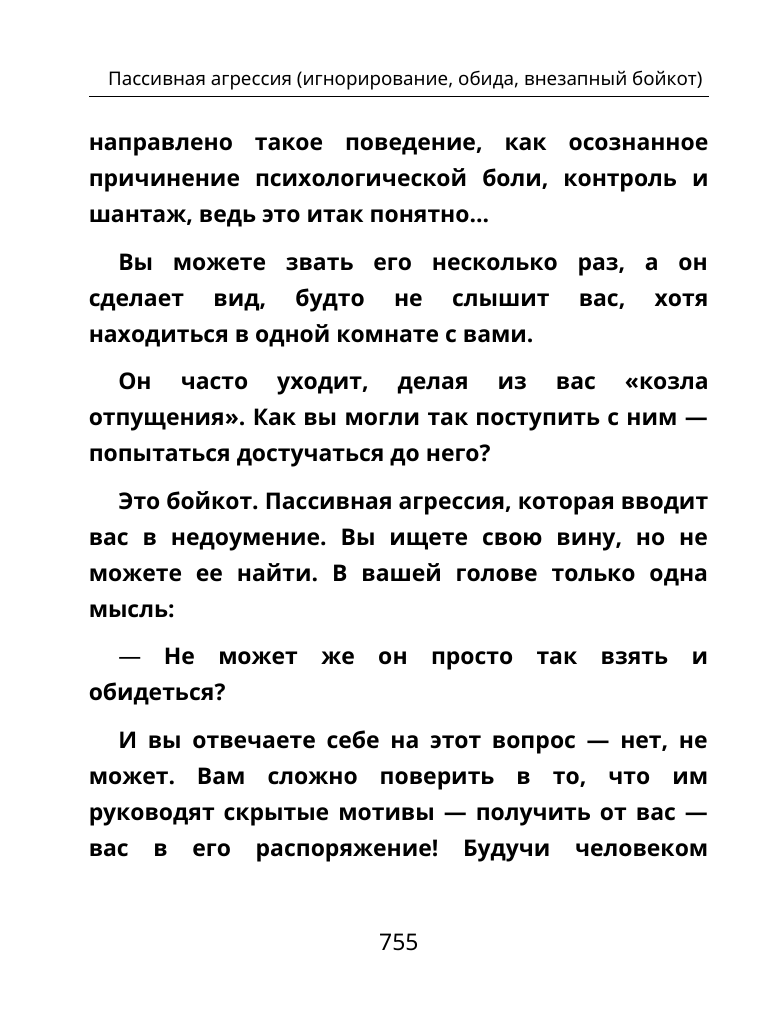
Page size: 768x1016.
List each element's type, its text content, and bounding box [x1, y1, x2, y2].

text И вы отвечаете себе на этот вопрос — нет, не может. Вам сложно поверить в то, что им руководят скрытые мотивы — получить от вас — вас в его распоряжение! Будучи человеком [88, 724, 709, 863]
text Он часто уходит, делая из вас «козла отпущения». Как вы могли так поступить с ним — попытаться достучаться до него? [88, 365, 709, 468]
text направлено такое поведение, как осознанное причинение психологической боли, контроль и шантаж, ведь это итак понятно... [88, 126, 709, 229]
list Не может же он просто так взять и обидеться? [88, 640, 709, 707]
text Вы можете звать его несколько раз, а он сделает вид, будто не слышит вас, хотя находиться в одной комнате с вами. [88, 246, 709, 349]
text Это бойкот. Пассивная агрессия, которая вводит вас в недоумение. Вы ищете свою вину, но не можете ее найти. В вашей голове только одна мысль: [88, 485, 709, 624]
